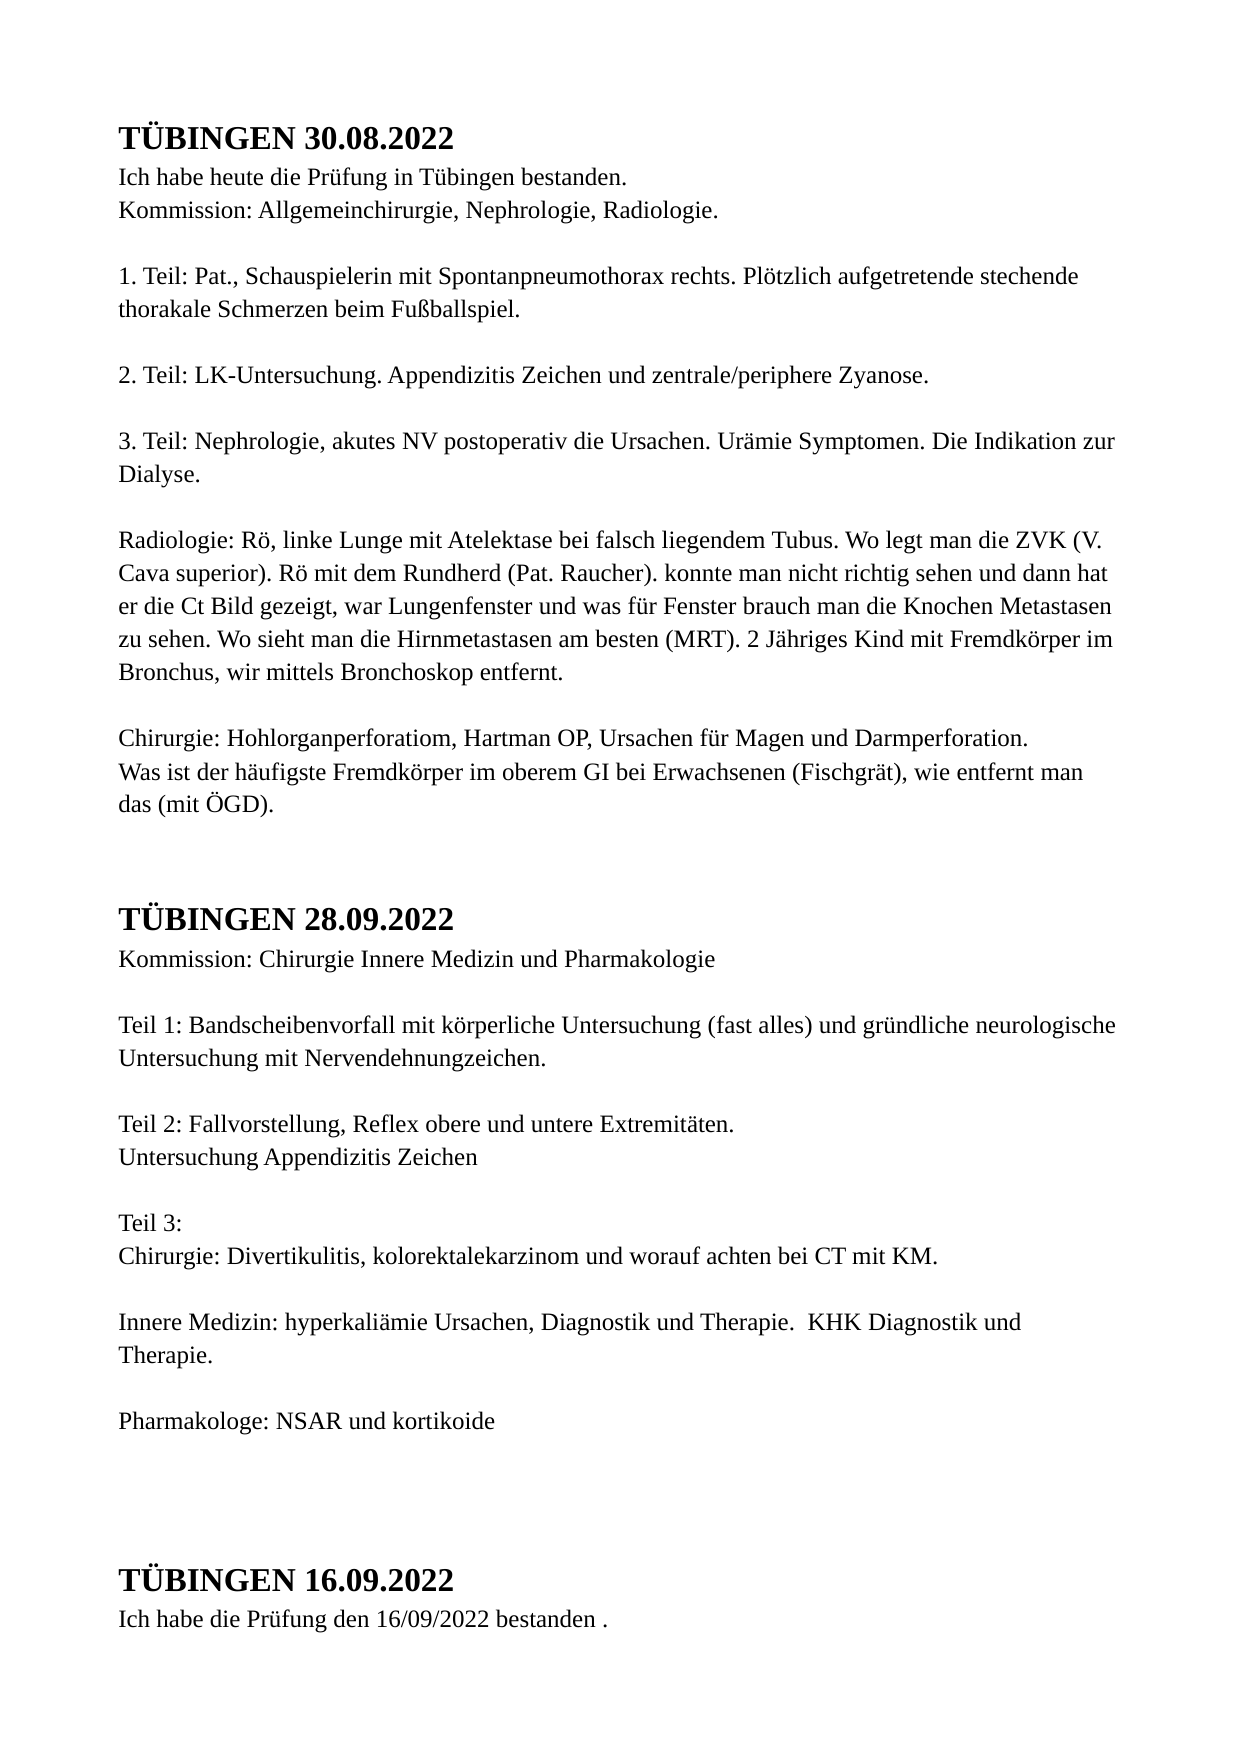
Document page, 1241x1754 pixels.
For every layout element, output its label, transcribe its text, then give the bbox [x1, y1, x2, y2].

text Teil 1: Bandscheibenvorfall mit körperliche Untersuchung (fast alles) und gründliche neurologische Untersuchung mit Nervendehnungzeichen. [118, 1010, 1122, 1072]
text Ich habe die Prüfung den 16/09/2022 bestanden . [118, 1604, 1122, 1633]
text TÜBINGEN 16.09.2022 [118, 1560, 1122, 1598]
text TÜBINGEN 28.09.2022 [118, 900, 1122, 938]
text Radiologie: Rö, linke Lunge mit Atelektase bei falsch liegendem Tubus. Wo legt man die ZVK (V. Cava superior). Rö mit dem Rundherd (Pat. Raucher). konnte man nicht richtig sehen und dann hat er die Ct Bild gezeigt, war Lungenfenster und was für Fenster brauch man die Knochen Metastasen zu sehen. Wo sieht man die Hirnmetastasen am besten (MRT). 2 Jähriges Kind mit Fremdkörper im Bronchus, wir mittels Bronchoskop entfernt. [118, 525, 1122, 686]
text Chirurgie: Divertikulitis, kolorektalekarzinom und worauf achten bei CT mit KM. [118, 1241, 1122, 1270]
text Chirurgie: Hohlorganperforatiom, Hartman OP, Ursachen für Magen und Darmperforation. [118, 723, 1122, 752]
text Kommission: Chirurgie Innere Medizin und Pharmakologie [118, 944, 1122, 972]
text Was ist der häufigste Fremdkörper im oberem GI bei Erwachsenen (Fischgrät), wie entfernt man das (mit ÖGD). [118, 757, 1122, 818]
text 3. Teil: Nephrologie, akutes NV postoperativ die Ursachen. Urämie Symptomen. Die Indikation zur Dialyse. [118, 426, 1122, 488]
text Untersuchung Appendizitis Zeichen [118, 1142, 1122, 1171]
text Innere Medizin: hyperkaliämie Ursachen, Diagnostik und Therapie. KHK Diagnostik und Therapie. [118, 1307, 1122, 1369]
text Ich habe heute die Prüfung in Tübingen bestanden. [118, 162, 1122, 191]
text Teil 3: [118, 1208, 1122, 1237]
text Kommission: Allgemeinchirurgie, Nephrologie, Radiologie. [118, 195, 1122, 224]
text TÜBINGEN 30.08.2022 [118, 118, 1122, 156]
text 2. Teil: LK-Untersuchung. Appendizitis Zeichen und zentrale/periphere Zyanose. [118, 360, 1122, 389]
text Teil 2: Fallvorstellung, Reflex obere und untere Extremitäten. [118, 1109, 1122, 1138]
text 1. Teil: Pat., Schauspielerin mit Spontanpneumothorax rechts. Plötzlich aufgetretende stechende thorakale Schmerzen beim Fußballspiel. [118, 261, 1122, 323]
text Pharmakologe: NSAR und kortikoide [118, 1406, 1122, 1435]
